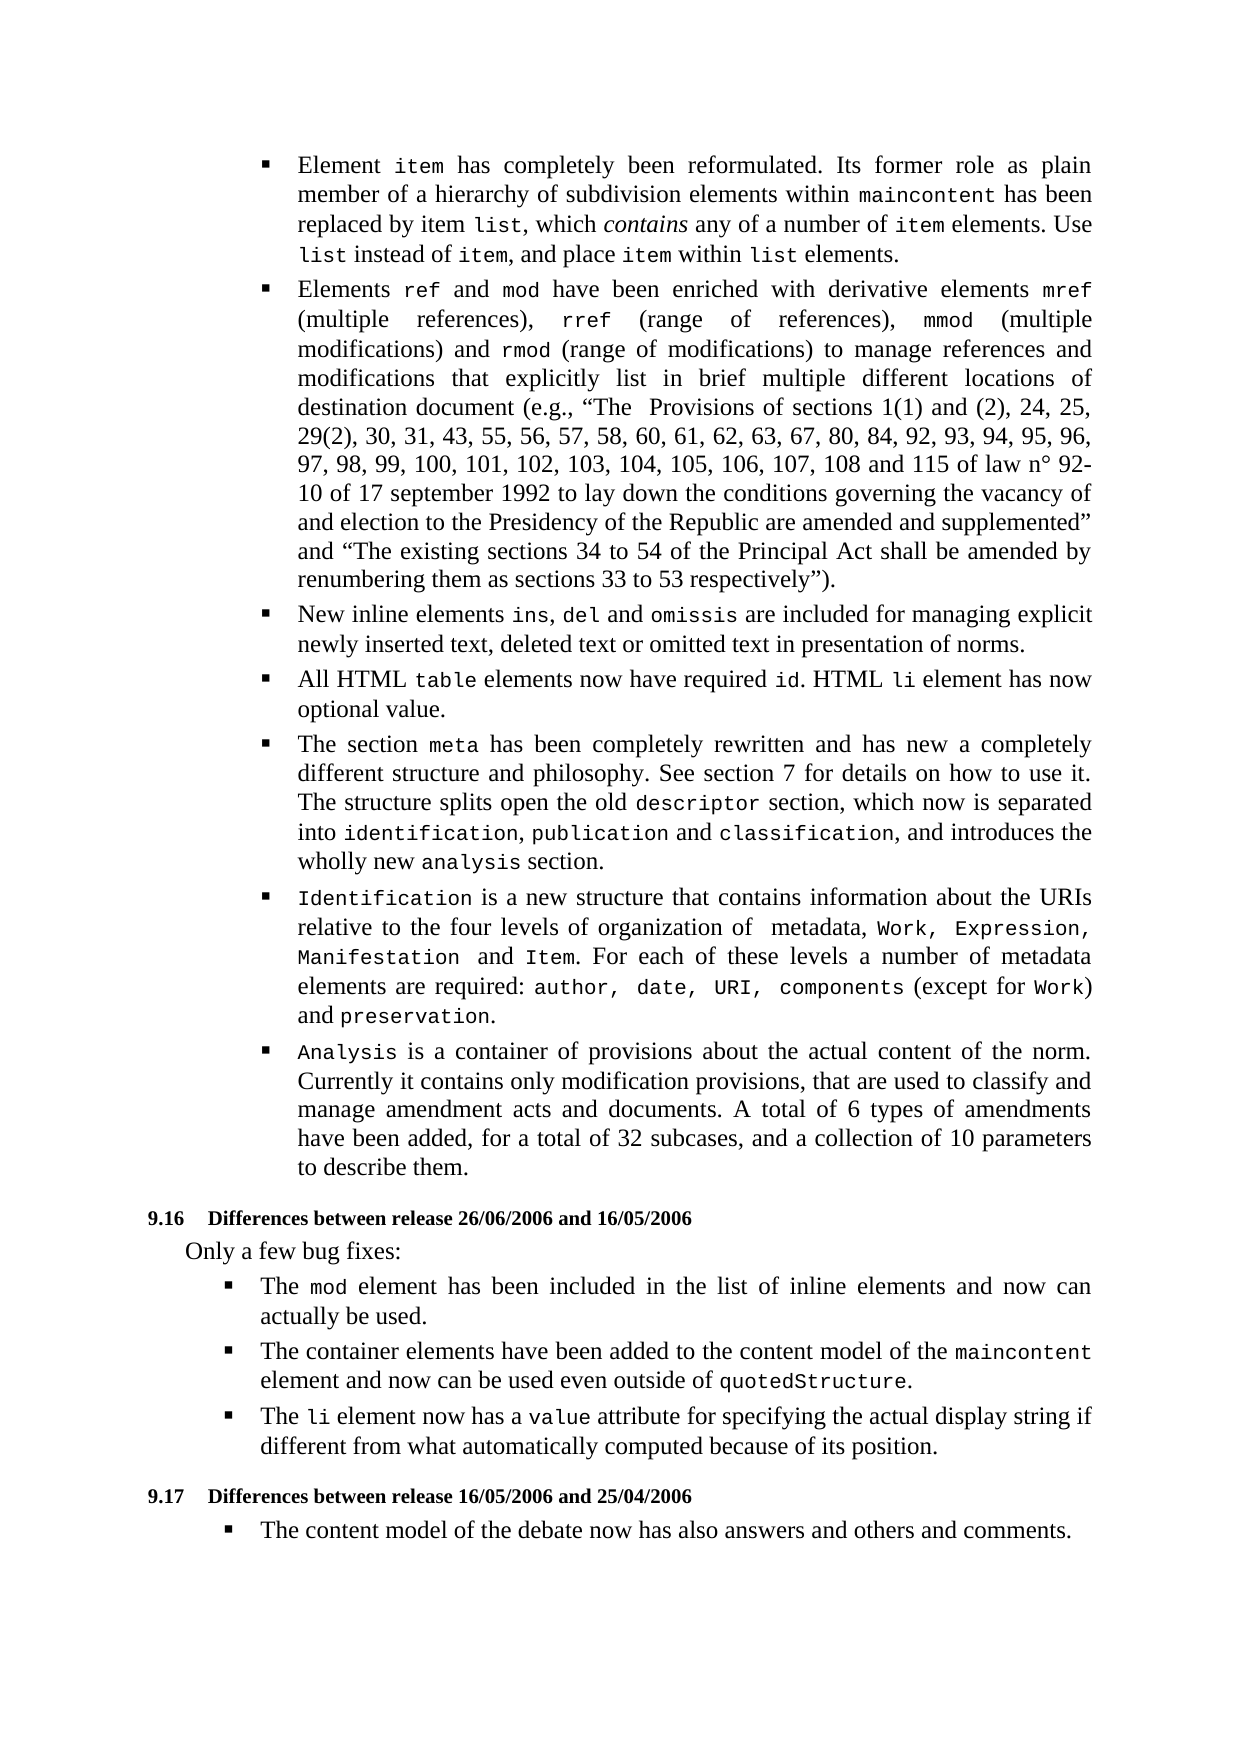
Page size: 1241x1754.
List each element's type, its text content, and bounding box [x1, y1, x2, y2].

list All HTML table elements now have required id. HTML li element has now optional value. [260, 664, 1092, 722]
subtitle Differences between release 16/05/2006 and 25/04/2006 [148, 1484, 1092, 1508]
list The li element now has a value attribute for specifying the actual display string if different from what automatically computed because of its position. [223, 1401, 1092, 1459]
list The container elements have been added to the content model of the maincontent element and now can be used even outside of quotedStructure. [223, 1336, 1092, 1395]
list New inline elements ins, del and omissis are included for managing explicit newly inserted text, deleted text or omitted text in presentation of norms. [260, 599, 1092, 658]
list The section meta has been completely rewritten and has new a completely different structure and philosophy. See section 7 for details on how to use it. The structure splits open the old descriptor section, which now is separated into identification, publication and classification, and introduces the wholly new analysis section. [260, 729, 1092, 876]
text Only a few bug fixes: [148, 1236, 1092, 1265]
list Element item has completely been reformulated. Its former role as plain member of a hierarchy of subdivision elements within maincontent has been replaced by item list, which contains any of a number of item elements. Use list instead of item, and place item within list elements. [260, 150, 1092, 268]
list The content model of the debate now has also answers and others and comments. [223, 1515, 1092, 1543]
list The mod element has been included in the list of inline elements and now can actually be used. [223, 1271, 1092, 1329]
list Analysis is a container of provisions about the actual content of the norm. Currently it contains only modification provisions, that are used to classify and manage amendment acts and documents. A total of 6 types of amendments have been added, for a total of 32 subcases, and a collection of 10 parameters to describe them. [260, 1036, 1092, 1181]
list Identification is a new structure that contains information about the URIs relative to the four levels of organization of metadata, Work, Expression, Manifestation and Item. For each of these levels a number of metadata elements are required: author, date, URI, components (except for Work) and preservation. [260, 882, 1092, 1030]
subtitle Differences between release 26/06/2006 and 16/05/2006 [148, 1206, 1092, 1230]
list Elements ref and mod have been enriched with derivative elements mref (multiple references), rref (range of references), mmod (multiple modifications) and rmod (range of modifications) to manage references and modifications that explicitly list in brief multiple different locations of destination document (e.g., “The Provisions of sections 1(1) and (2), 24, 25, 29(2), 30, 31, 43, 55, 56, 57, 58, 60, 61, 62, 63, 67, 80, 84, 92, 93, 94, 95, 96, 97, 98, 99, 100, 101, 102, 103, 104, 105, 106, 107, 108 and 115 of law n° 92-10 of 17 september 1992 to lay down the conditions governing the vacancy of and election to the Presidency of the Republic are amended and supplemented” and “The existing sections 34 to 54 of the Principal Act shall be amended by renumbering them as sections 33 to 53 respectively”). [260, 274, 1092, 593]
